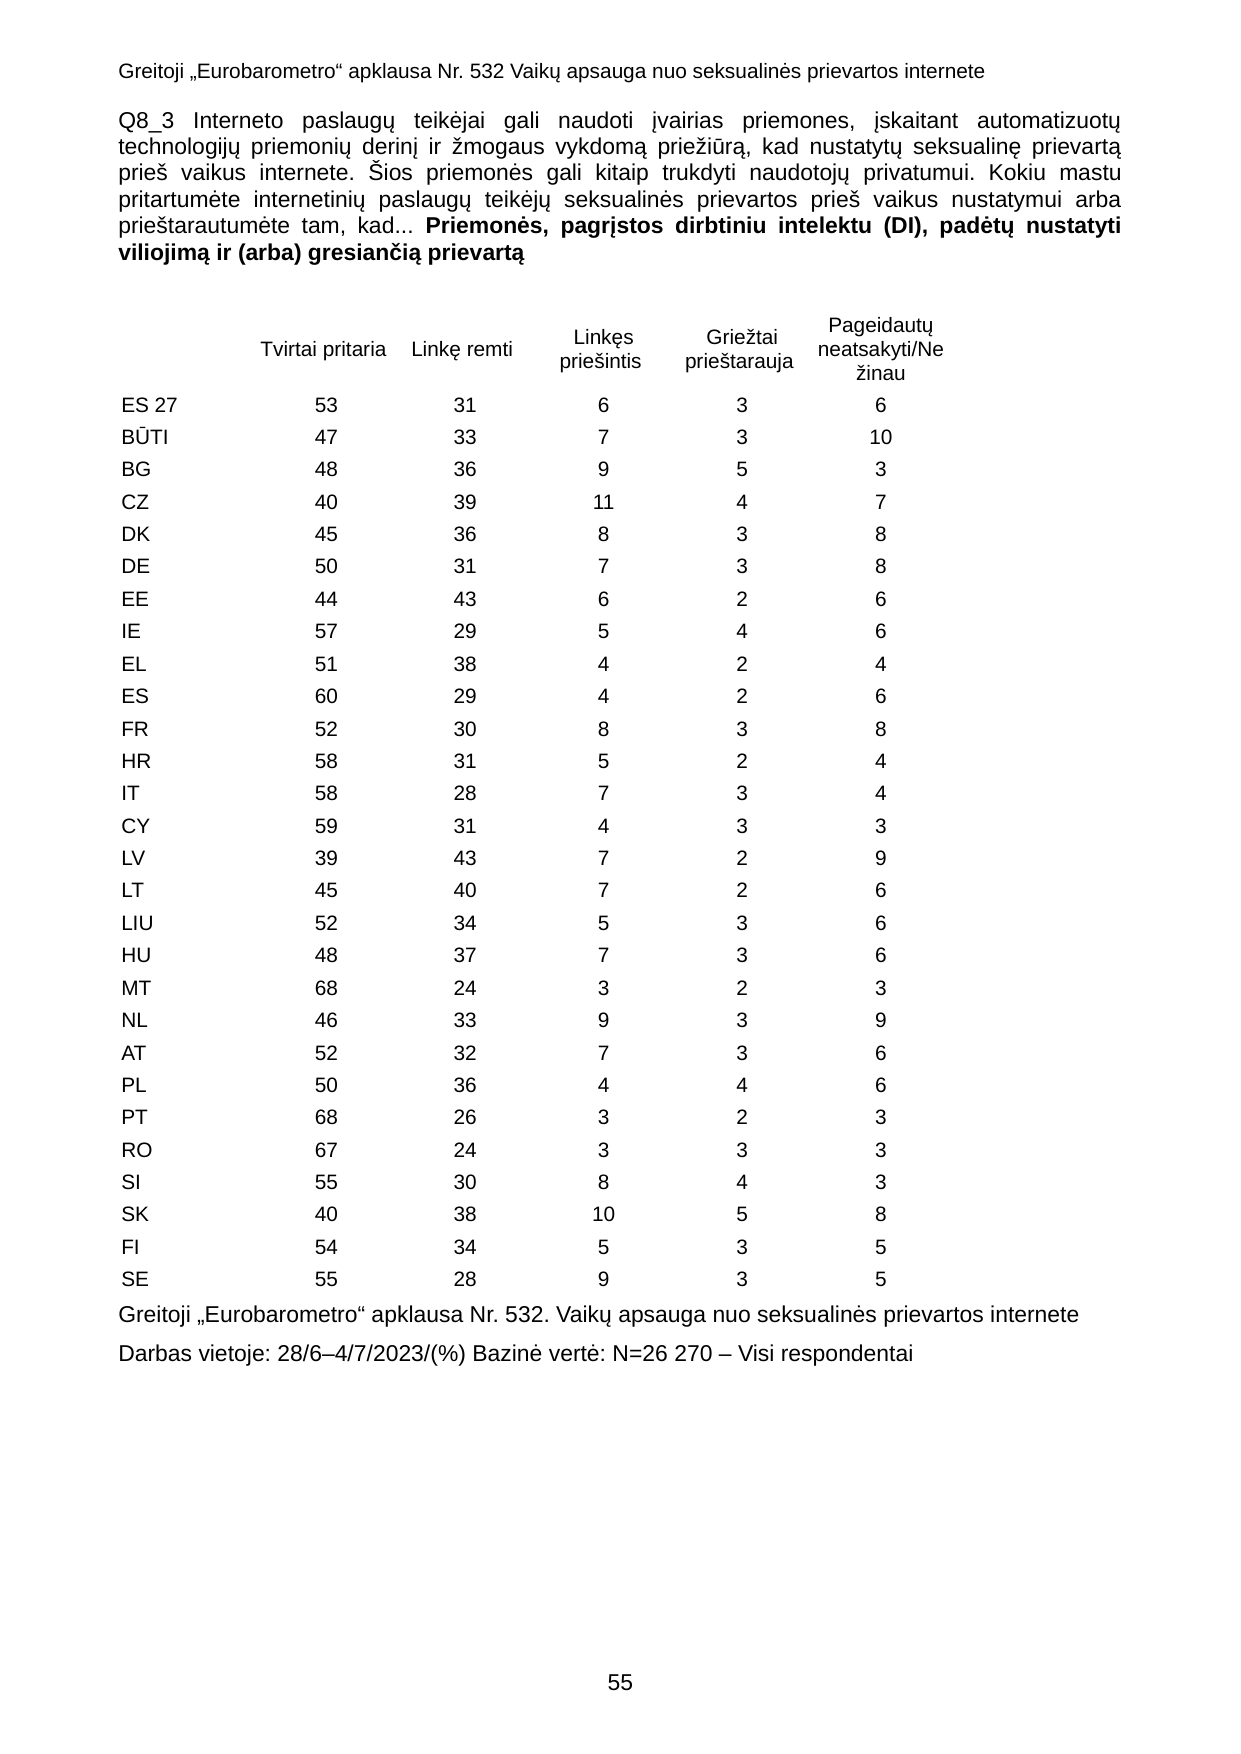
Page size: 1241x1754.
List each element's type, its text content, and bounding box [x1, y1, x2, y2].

table_cell 4 [811, 777, 950, 809]
table_cell 2 [673, 971, 811, 1004]
table_cell 4 [673, 1069, 811, 1101]
table_cell 8 [534, 1166, 673, 1198]
table_cell 48 [257, 939, 395, 971]
table_cell CZ [118, 485, 257, 518]
table_cell 2 [673, 874, 811, 907]
table_header Linkęs priešintis [534, 309, 673, 388]
table_cell 33 [395, 1004, 534, 1036]
table_cell CY [118, 809, 257, 842]
table_cell 9 [811, 1004, 950, 1036]
table_cell 5 [534, 745, 673, 777]
table_cell 26 [395, 1101, 534, 1133]
table_cell 28 [395, 777, 534, 809]
table_cell BG [118, 453, 257, 485]
table_cell 6 [811, 615, 950, 647]
table_cell ES [118, 680, 257, 712]
table_cell 3 [673, 388, 811, 421]
table_cell LV [118, 842, 257, 874]
table_cell HU [118, 939, 257, 971]
table_cell 3 [673, 777, 811, 809]
table_cell 7 [534, 550, 673, 583]
table_header [118, 309, 257, 388]
text Greitoji „Eurobarometro“ apklausa Nr. 532. Vaikų apsauga nuo seksualinės prievartos internete [118, 1301, 1122, 1328]
table_cell 2 [673, 648, 811, 680]
table_header Tvirtai pritaria [257, 309, 395, 388]
table_cell 3 [673, 939, 811, 971]
table_cell 5 [811, 1231, 950, 1263]
table_cell 52 [257, 1036, 395, 1068]
table_cell 6 [811, 874, 950, 907]
table_cell PT [118, 1101, 257, 1133]
table_cell 31 [395, 809, 534, 842]
table_cell 53 [257, 388, 395, 421]
table_cell 32 [395, 1036, 534, 1068]
table_cell 3 [534, 971, 673, 1004]
table_cell SK [118, 1198, 257, 1231]
table_cell 47 [257, 421, 395, 453]
table_cell 3 [673, 1004, 811, 1036]
table_cell 8 [811, 518, 950, 550]
table_cell 11 [534, 485, 673, 518]
table_cell 5 [673, 1198, 811, 1231]
table_cell 3 [811, 809, 950, 842]
table_cell 5 [811, 1263, 950, 1295]
table_cell 37 [395, 939, 534, 971]
table_cell 55 [257, 1263, 395, 1295]
table_header Griežtai prieštarauja [673, 309, 811, 388]
table_cell 3 [811, 453, 950, 485]
table_cell 9 [534, 1263, 673, 1295]
table_cell ES 27 [118, 388, 257, 421]
table_cell 60 [257, 680, 395, 712]
table_cell BŪTI [118, 421, 257, 453]
table_cell 34 [395, 1231, 534, 1263]
table_cell 36 [395, 453, 534, 485]
table_cell 7 [811, 485, 950, 518]
table_cell 7 [534, 421, 673, 453]
table_cell 33 [395, 421, 534, 453]
table_cell PL [118, 1069, 257, 1101]
table_cell 7 [534, 1036, 673, 1068]
table_cell 3 [811, 1101, 950, 1133]
table_cell 29 [395, 615, 534, 647]
table_cell 4 [811, 648, 950, 680]
table_cell IE [118, 615, 257, 647]
table_cell 59 [257, 809, 395, 842]
table_cell 3 [534, 1101, 673, 1133]
table_cell 43 [395, 583, 534, 615]
table_cell 7 [534, 842, 673, 874]
table_cell 3 [673, 518, 811, 550]
table_cell 8 [534, 712, 673, 744]
table_cell 50 [257, 550, 395, 583]
table_cell IT [118, 777, 257, 809]
table_cell 6 [534, 388, 673, 421]
table_cell 2 [673, 680, 811, 712]
table_cell DK [118, 518, 257, 550]
table_cell 8 [534, 518, 673, 550]
table_cell 68 [257, 1101, 395, 1133]
table_cell 5 [673, 453, 811, 485]
table_cell 6 [811, 388, 950, 421]
table_cell 9 [534, 1004, 673, 1036]
text Q8_3 Interneto paslaugų teikėjai gali naudoti įvairias priemones, įskaitant automatizuotų technologijų priemonių derinį ir žmogaus vykdomą priežiūrą, kad nustatytų seksualinę prievartą prieš vaikus internete. Šios priemonės gali kitaip trukdyti naudotojų privatumui. Kokiu mastu pritartumėte internetinių paslaugų teikėjų seksualinės prievartos prieš vaikus nustatymui arba prieštarautumėte tam, kad... Priemonės, pagrįstos dirbtiniu intelektu (DI), padėtų nustatyti viliojimą ir (arba) gresiančią prievartą [118, 107, 1122, 265]
table_cell 6 [811, 680, 950, 712]
table_cell 3 [673, 1036, 811, 1068]
table_cell 34 [395, 907, 534, 939]
table_cell 39 [395, 485, 534, 518]
table_cell 3 [673, 1263, 811, 1295]
table_cell NL [118, 1004, 257, 1036]
table_cell 58 [257, 777, 395, 809]
table_cell 24 [395, 1133, 534, 1166]
table_cell 50 [257, 1069, 395, 1101]
table_cell 54 [257, 1231, 395, 1263]
table_cell 3 [811, 1166, 950, 1198]
table_cell HR [118, 745, 257, 777]
table_cell SI [118, 1166, 257, 1198]
table_cell 2 [673, 842, 811, 874]
table_cell 3 [673, 809, 811, 842]
table_cell 5 [534, 615, 673, 647]
table_cell 4 [673, 1166, 811, 1198]
table_cell DE [118, 550, 257, 583]
table_cell AT [118, 1036, 257, 1068]
table_cell 4 [534, 680, 673, 712]
table_header Linkę remti [395, 309, 534, 388]
table_cell 3 [534, 1133, 673, 1166]
table_cell 10 [534, 1198, 673, 1231]
table_cell 8 [811, 1198, 950, 1231]
table_cell 3 [673, 712, 811, 744]
table_cell 6 [811, 1069, 950, 1101]
table_cell FR [118, 712, 257, 744]
table_cell 3 [811, 971, 950, 1004]
table_cell 2 [673, 1101, 811, 1133]
table_cell 38 [395, 648, 534, 680]
table_cell 3 [673, 421, 811, 453]
table_cell 40 [257, 1198, 395, 1231]
table_cell 38 [395, 1198, 534, 1231]
table_cell 4 [534, 1069, 673, 1101]
table_cell 31 [395, 745, 534, 777]
table_cell 51 [257, 648, 395, 680]
table_cell 52 [257, 907, 395, 939]
table_cell 46 [257, 1004, 395, 1036]
table_cell 28 [395, 1263, 534, 1295]
table_cell 52 [257, 712, 395, 744]
table_cell LT [118, 874, 257, 907]
table_cell 4 [811, 745, 950, 777]
table_cell 29 [395, 680, 534, 712]
table_cell 6 [811, 583, 950, 615]
table_cell 3 [673, 907, 811, 939]
table_cell 31 [395, 550, 534, 583]
table_cell 6 [811, 939, 950, 971]
table_cell LIU [118, 907, 257, 939]
table_cell 6 [534, 583, 673, 615]
table_cell 5 [534, 907, 673, 939]
table_cell RO [118, 1133, 257, 1166]
table_cell 4 [534, 809, 673, 842]
table_cell 30 [395, 1166, 534, 1198]
table_cell FI [118, 1231, 257, 1263]
table_cell 48 [257, 453, 395, 485]
table_cell 6 [811, 907, 950, 939]
table_cell 45 [257, 874, 395, 907]
table_cell 7 [534, 874, 673, 907]
table_cell 4 [673, 615, 811, 647]
table_cell 9 [534, 453, 673, 485]
table_cell 3 [673, 1231, 811, 1263]
table_cell 7 [534, 777, 673, 809]
table_cell 39 [257, 842, 395, 874]
table_cell EE [118, 583, 257, 615]
table_cell EL [118, 648, 257, 680]
table_cell 2 [673, 583, 811, 615]
table_cell 57 [257, 615, 395, 647]
table_cell 68 [257, 971, 395, 1004]
table_cell 4 [534, 648, 673, 680]
table_cell 8 [811, 712, 950, 744]
table_cell 6 [811, 1036, 950, 1068]
table_cell 3 [673, 550, 811, 583]
table_cell 67 [257, 1133, 395, 1166]
table_cell 4 [673, 485, 811, 518]
table_cell 44 [257, 583, 395, 615]
table_cell 3 [673, 1133, 811, 1166]
table_cell 10 [811, 421, 950, 453]
text Darbas vietoje: 28/6–4/7/2023/(%) Bazinė vertė: N=26 270 – Visi respondentai [118, 1339, 1122, 1366]
table_cell MT [118, 971, 257, 1004]
table_cell 40 [257, 485, 395, 518]
table_cell 9 [811, 842, 950, 874]
table_cell 45 [257, 518, 395, 550]
table_cell 5 [534, 1231, 673, 1263]
table_cell 24 [395, 971, 534, 1004]
table_cell 31 [395, 388, 534, 421]
table_cell 2 [673, 745, 811, 777]
table_cell 7 [534, 939, 673, 971]
table_cell SE [118, 1263, 257, 1295]
table_cell 55 [257, 1166, 395, 1198]
table_cell 36 [395, 518, 534, 550]
table_cell 43 [395, 842, 534, 874]
table_cell 30 [395, 712, 534, 744]
table_cell 40 [395, 874, 534, 907]
table_cell 3 [811, 1133, 950, 1166]
table_header Pageidautų neatsakyti/Nežinau [811, 309, 950, 388]
table_cell 58 [257, 745, 395, 777]
table_cell 8 [811, 550, 950, 583]
table_cell 36 [395, 1069, 534, 1101]
